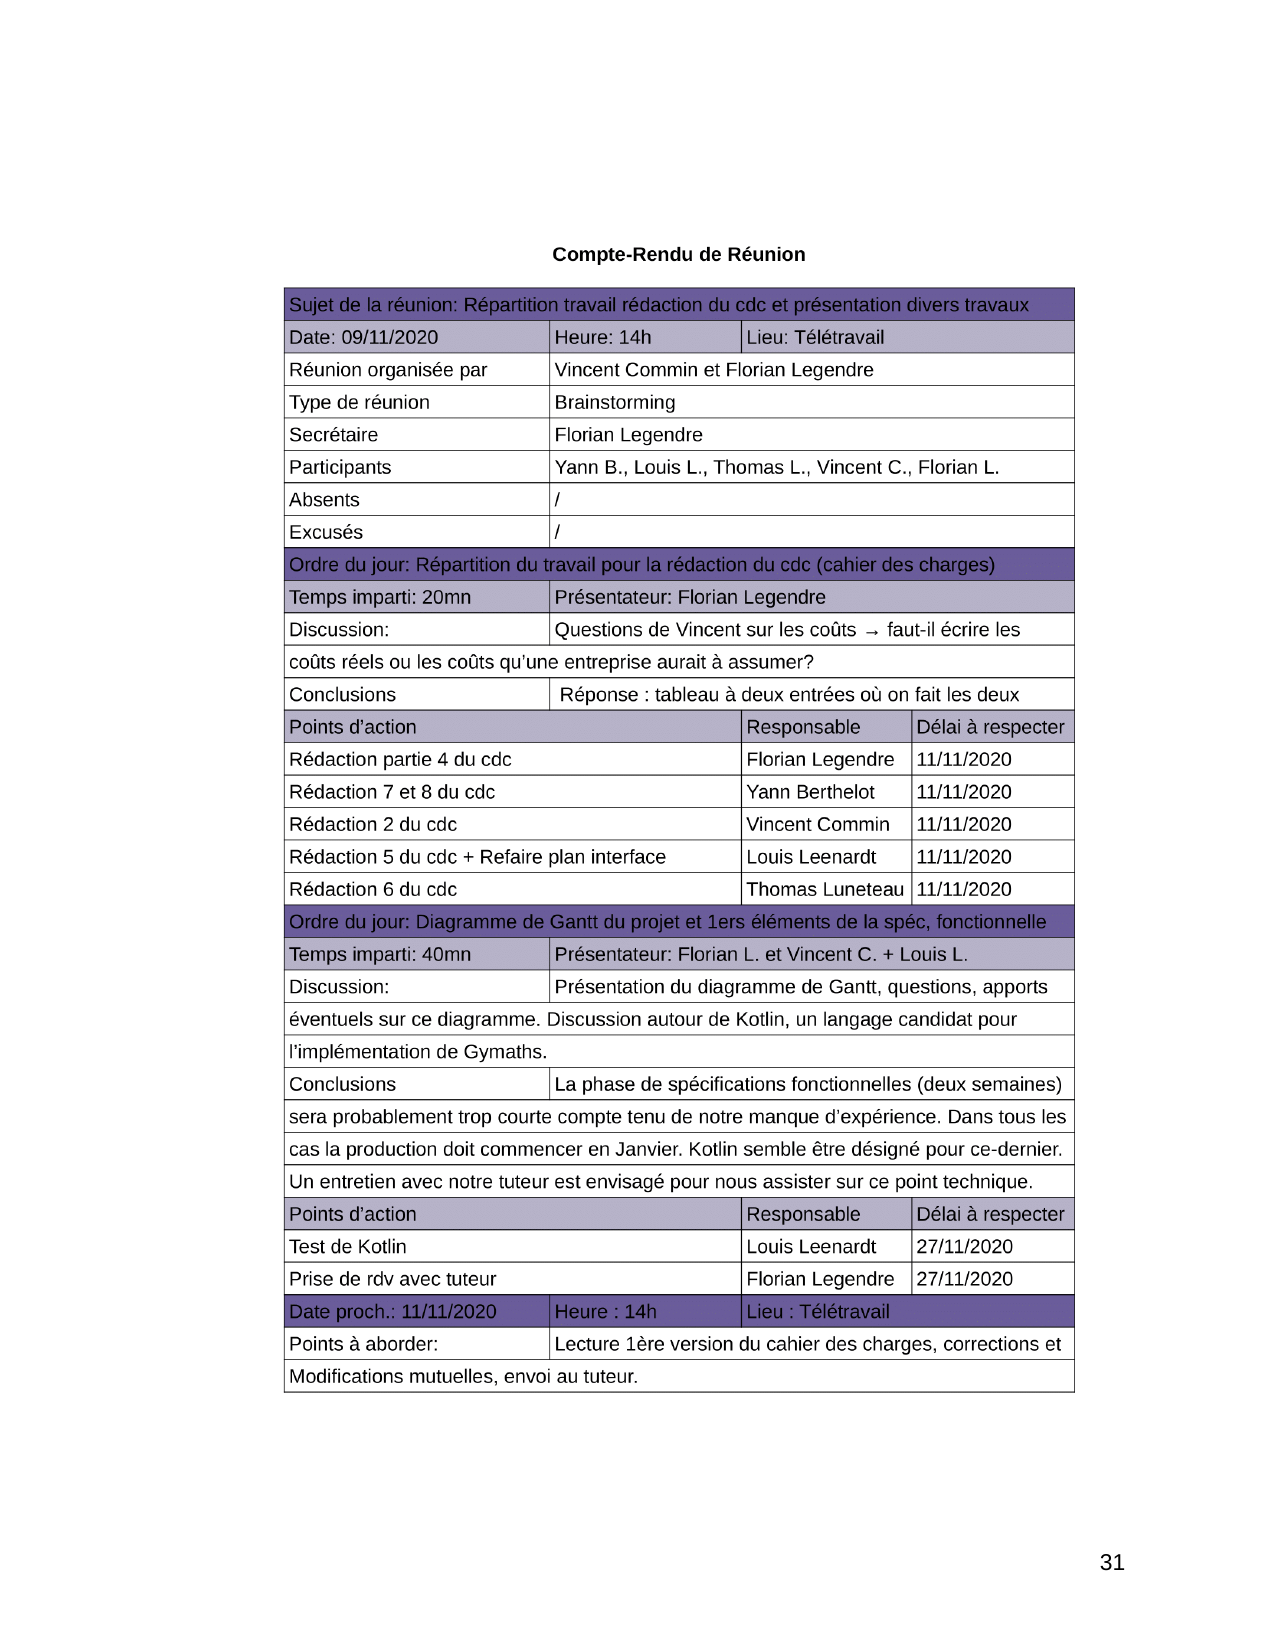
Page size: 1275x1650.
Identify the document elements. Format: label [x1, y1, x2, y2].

picture [191, 150, 1167, 1501]
